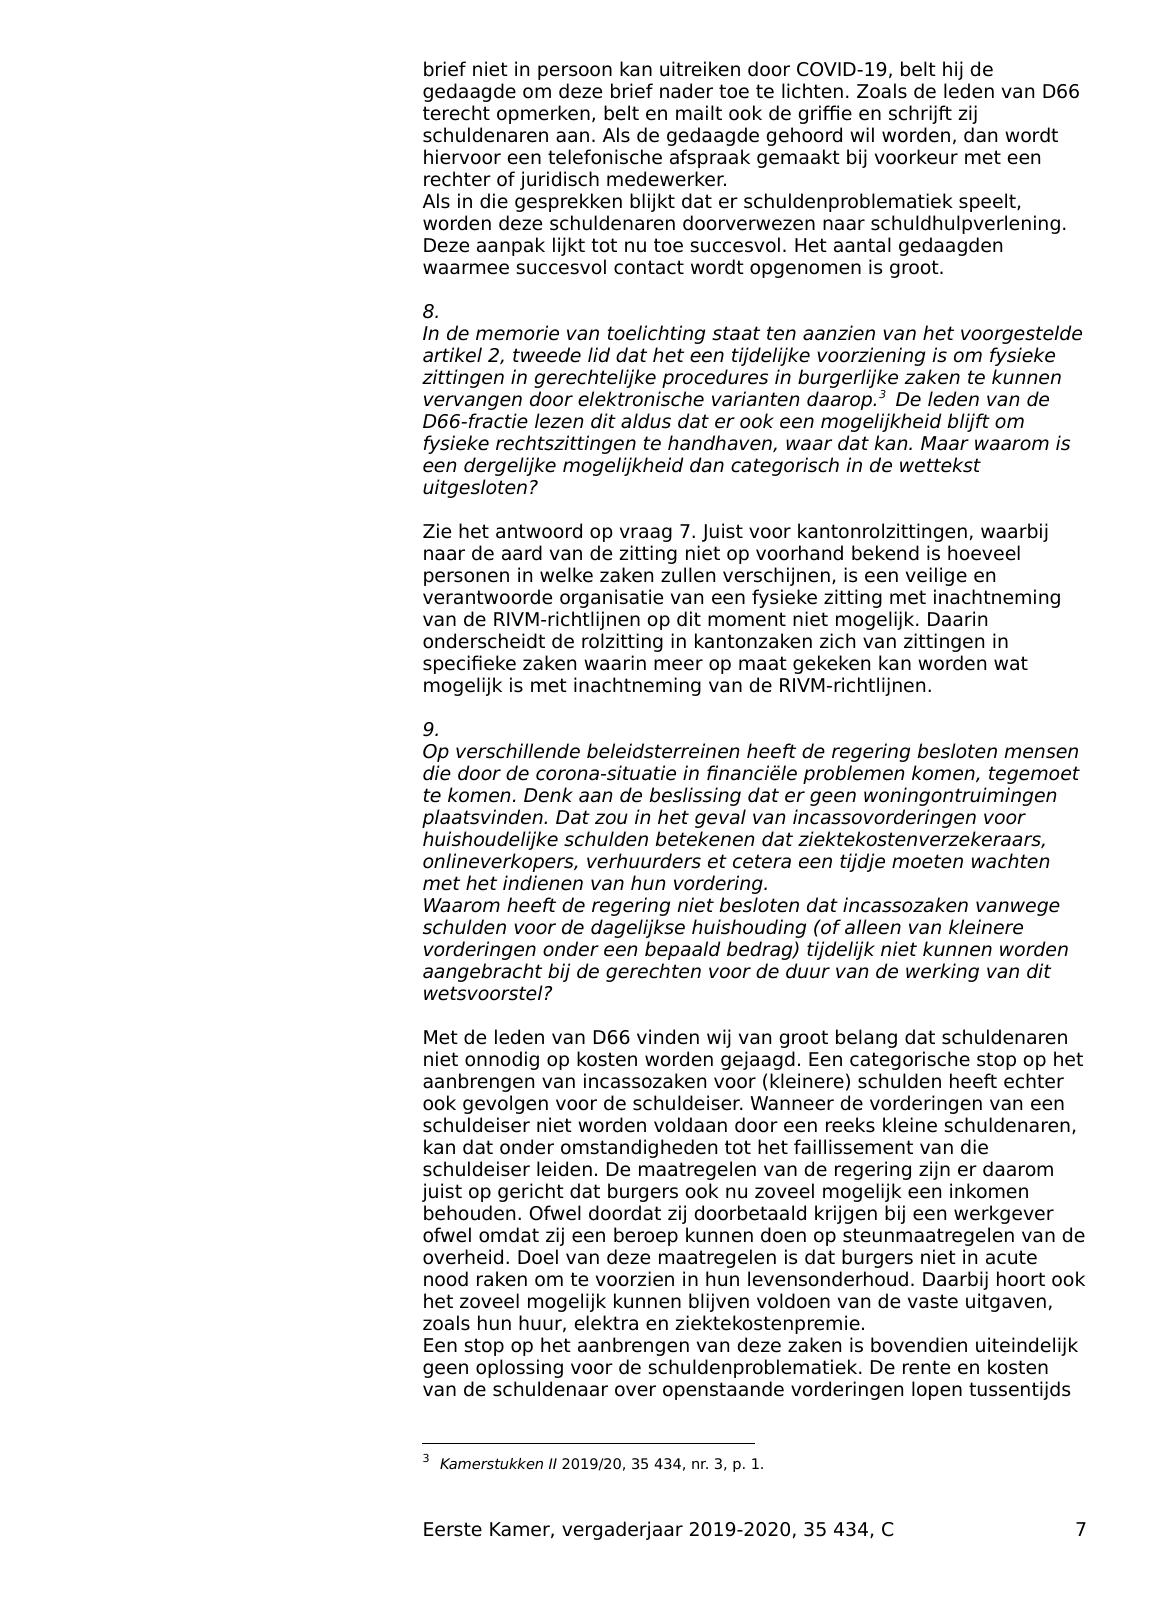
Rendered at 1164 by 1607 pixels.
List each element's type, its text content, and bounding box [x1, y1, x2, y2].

text Op verschillende beleidsterreinen heeft de regering besloten mensen die door de corona-situatie in financiële problemen komen, tegemoet te komen. Denk aan de beslissing dat er geen woningontruimingen plaatsvinden. Dat zou in het geval van incassovorderingen voor huishoudelijke schulden betekenen dat ziektekostenverzekeraars, onlineverkopers, verhuurders et cetera een tijdje moeten wachten met het indienen van hun vordering. [422, 741, 1087, 895]
text brief niet in persoon kan uitreiken door COVID-19, belt hij de gedaagde om deze brief nader toe te lichten. Zoals de leden van D66 terecht opmerken, belt en mailt ook de griffie en schrijft zij schuldenaren aan. Als de gedaagde gehoord wil worden, dan wordt hiervoor een telefonische afspraak gemaakt bij voorkeur met een rechter of juridisch medewerker. [422, 59, 1087, 191]
text Met de leden van D66 vinden wij van groot belang dat schuldenaren niet onnodig op kosten worden gejaagd. Een categorische stop op het aanbrengen van incassozaken voor (kleinere) schulden heeft echter ook gevolgen voor de schuldeiser. Wanneer de vorderingen van een schuldeiser niet worden voldaan door een reeks kleine schuldenaren, kan dat onder omstandigheden tot het faillissement van die schuldeiser leiden. De maatregelen van de regering zijn er daarom juist op gericht dat burgers ook nu zoveel mogelijk een inkomen behouden. Ofwel doordat zij doorbetaald krijgen bij een werkgever ofwel omdat zij een beroep kunnen doen op steunmaatregelen van de overheid. Doel van deze maatregelen is dat burgers niet in acute nood raken om te voorzien in hun levensonderhoud. Daarbij hoort ook het zoveel mogelijk kunnen blijven voldoen van de vaste uitgaven, zoals hun huur, elektra en ziektekostenpremie. [422, 1027, 1087, 1335]
text Een stop op het aanbrengen van deze zaken is bovendien uiteindelijk geen oplossing voor de schuldenproblematiek. De rente en kosten van de schuldenaar over openstaande vorderingen lopen tussentijds [422, 1335, 1087, 1401]
text 9. [422, 719, 1087, 741]
text In de memorie van toelichting staat ten aanzien van het voorgestelde artikel 2, tweede lid dat het een tijdelijke voorziening is om fysieke zittingen in gerechtelijke procedures in burgerlijke zaken te kunnen vervangen door elektronische varianten daarop. De leden van de D66-fractie lezen dit aldus dat er ook een mogelijkheid blijft om fysieke rechtszittingen te handhaven, waar dat kan. Maar waarom is een dergelijke mogelijkheid dan categorisch in de wettekst uitgesloten? [422, 323, 1087, 499]
text Als in die gesprekken blijkt dat er schuldenproblematiek speelt, worden deze schuldenaren doorverwezen naar schuldhulpverlening. Deze aanpak lijkt tot nu toe succesvol. Het aantal gedaagden waarmee succesvol contact wordt opgenomen is groot. [422, 191, 1087, 279]
text Kamerstukken II 2019/20, 35 434, nr. 3, p. 1. [422, 1452, 1087, 1474]
text Waarom heeft de regering niet besloten dat incassozaken vanwege schulden voor de dagelijkse huishouding (of alleen van kleinere vorderingen onder een bepaald bedrag) tijdelijk niet kunnen worden aangebracht bij de gerechten voor de duur van de werking van dit wetsvoorstel? [422, 895, 1087, 1005]
text Zie het antwoord op vraag 7. Juist voor kantonrolzittingen, waarbij naar de aard van de zitting niet op voorhand bekend is hoeveel personen in welke zaken zullen verschijnen, is een veilige en verantwoorde organisatie van een fysieke zitting met inachtneming van de RIVM-richtlijnen op dit moment niet mogelijk. Daarin onderscheidt de rolzitting in kantonzaken zich van zittingen in specifieke zaken waarin meer op maat gekeken kan worden wat mogelijk is met inachtneming van de RIVM-richtlijnen. [422, 521, 1087, 697]
text 8. [422, 301, 1087, 323]
